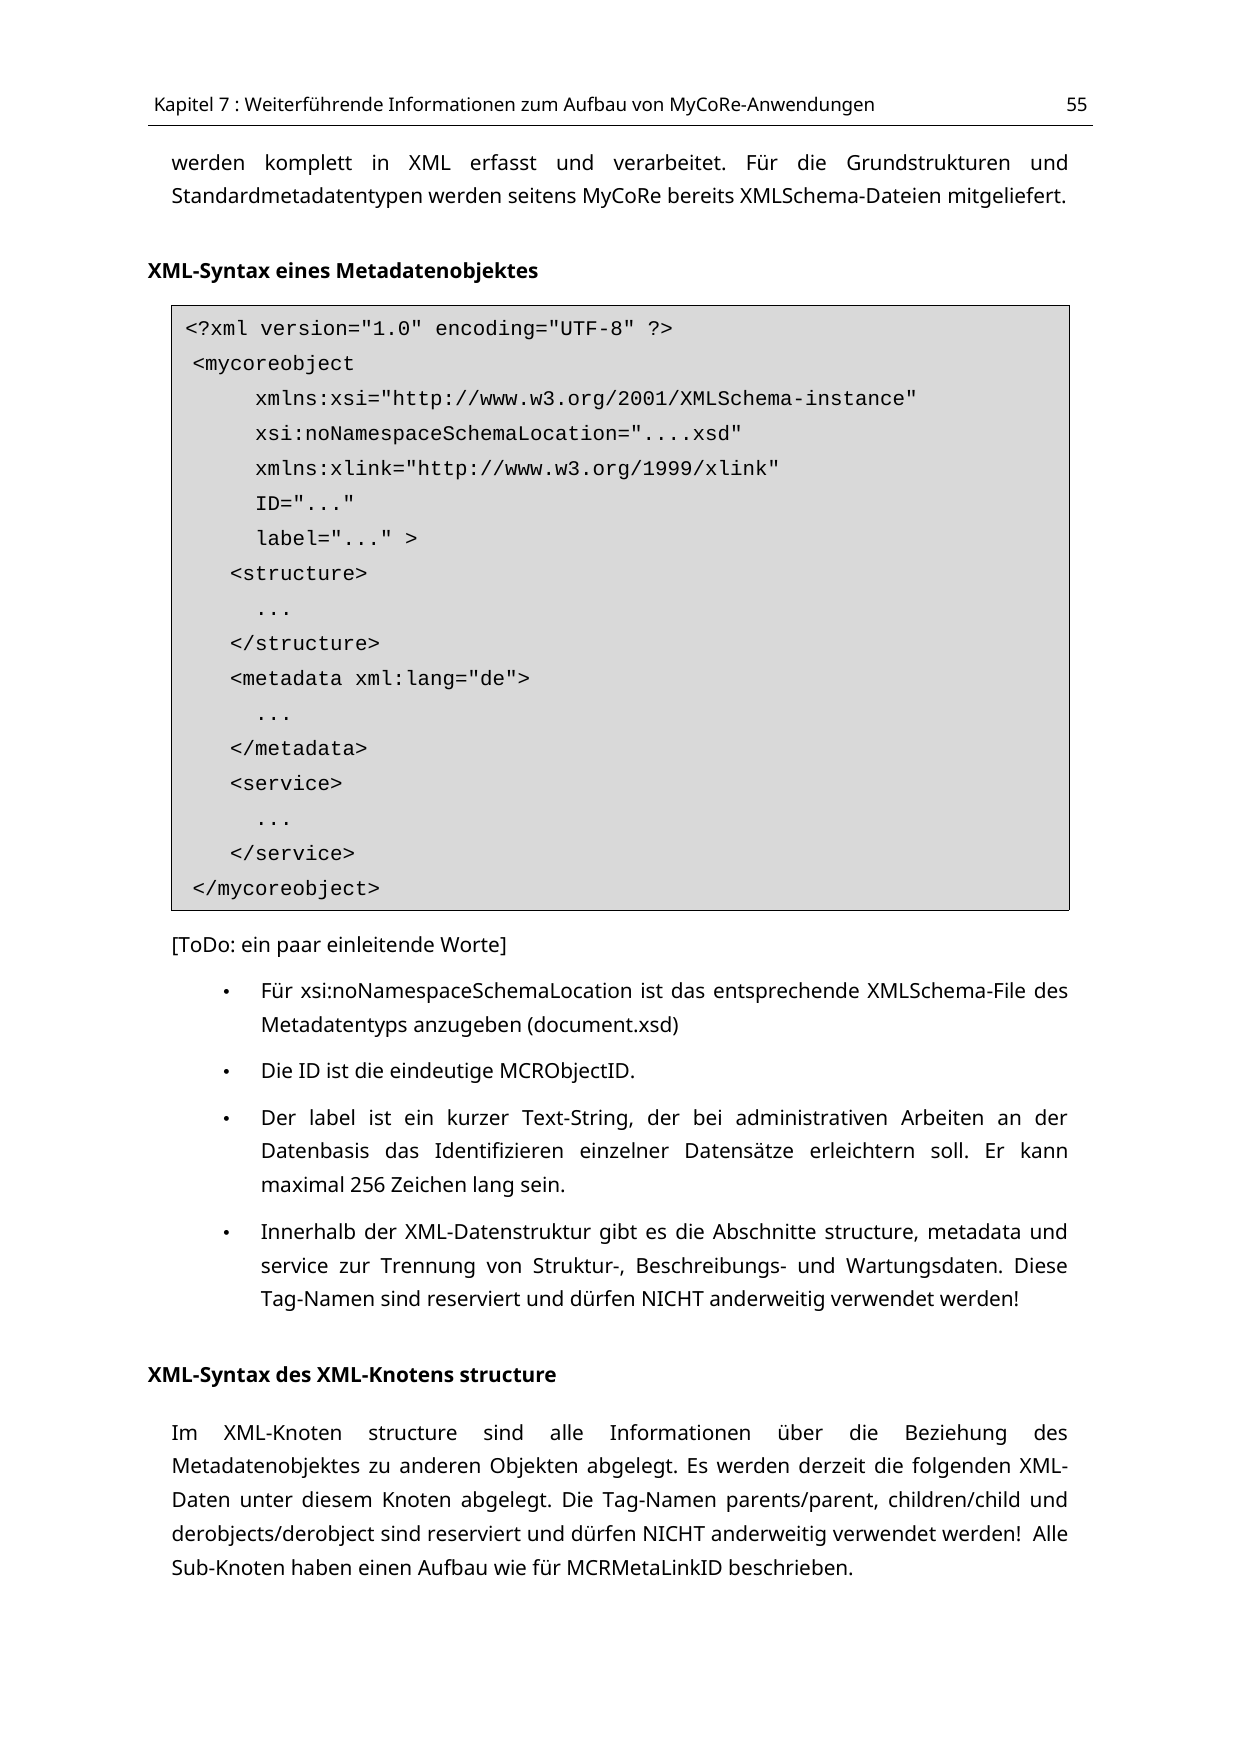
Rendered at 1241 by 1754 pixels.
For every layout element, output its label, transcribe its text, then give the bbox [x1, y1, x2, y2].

text ... [172, 590, 1069, 622]
text </metadata> [172, 730, 1069, 762]
text ID="..." [172, 485, 1069, 517]
list Für xsi:noNamespaceSchemaLocation ist das entsprechende XMLSchema-File des Metadatentyps anzugeben (document.xsd) [185, 976, 1069, 1038]
text </service> [172, 835, 1069, 867]
text <?xml version="1.0" encoding="UTF-8" ?> [172, 306, 1069, 342]
list Innerhalb der XML-Datenstruktur gibt es die Abschnitte structure, metadata und service zur Trennung von Struktur-, Beschreibungs- und Wartungsdaten. Diese Tag-Namen sind reserviert und dürfen NICHT anderweitig verwendet werden! [185, 1217, 1069, 1313]
text <structure> [172, 555, 1069, 587]
text xmlns:xlink="http://www.w3.org/1999/xlink" [172, 450, 1069, 482]
subtitle XML-Syntax eines Metadatenobjektes [148, 257, 1092, 285]
text werden komplett in XML erfasst und verarbeitet. Für die Grundstrukturen und Standardmetadatentypen werden seitens MyCoRe bereits XMLSchema-Dateien mitgeliefert. [171, 148, 1069, 210]
list Die ID ist die eindeutige MCRObjectID. [185, 1056, 1069, 1085]
text <metadata xml:lang="de"> [172, 660, 1069, 692]
text ... [172, 800, 1069, 832]
text Im XML-Knoten structure sind alle Informationen über die Beziehung des Metadatenobjektes zu anderen Objekten abgelegt. Es werden derzeit die folgenden XML-Daten unter diesem Knoten abgelegt. Die Tag-Namen parents/parent, children/child und derobjects/derobject sind reserviert und dürfen NICHT anderweitig verwendet werden! Alle Sub-Knoten haben einen Aufbau wie für MCRMetaLinkID beschrieben. [171, 1418, 1069, 1581]
text <mycoreobject [172, 345, 1069, 377]
text </mycoreobject> [172, 870, 1069, 910]
text </structure> [172, 625, 1069, 657]
text <service> [172, 765, 1069, 797]
text xmlns:xsi="http://www.w3.org/2001/XMLSchema-instance" [172, 380, 1069, 412]
text [ToDo: ein paar einleitende Worte] [171, 931, 1069, 959]
text ... [172, 695, 1069, 727]
text label="..." > [172, 520, 1069, 552]
subtitle XML-Syntax des XML-Knotens structure [148, 1360, 1092, 1389]
text xsi:noNamespaceSchemaLocation="....xsd" [172, 415, 1069, 447]
list Der label ist ein kurzer Text-String, der bei administrativen Arbeiten an der Datenbasis das Identifizieren einzelner Datensätze erleichtern soll. Er kann maximal 256 Zeichen lang sein. [185, 1103, 1069, 1199]
